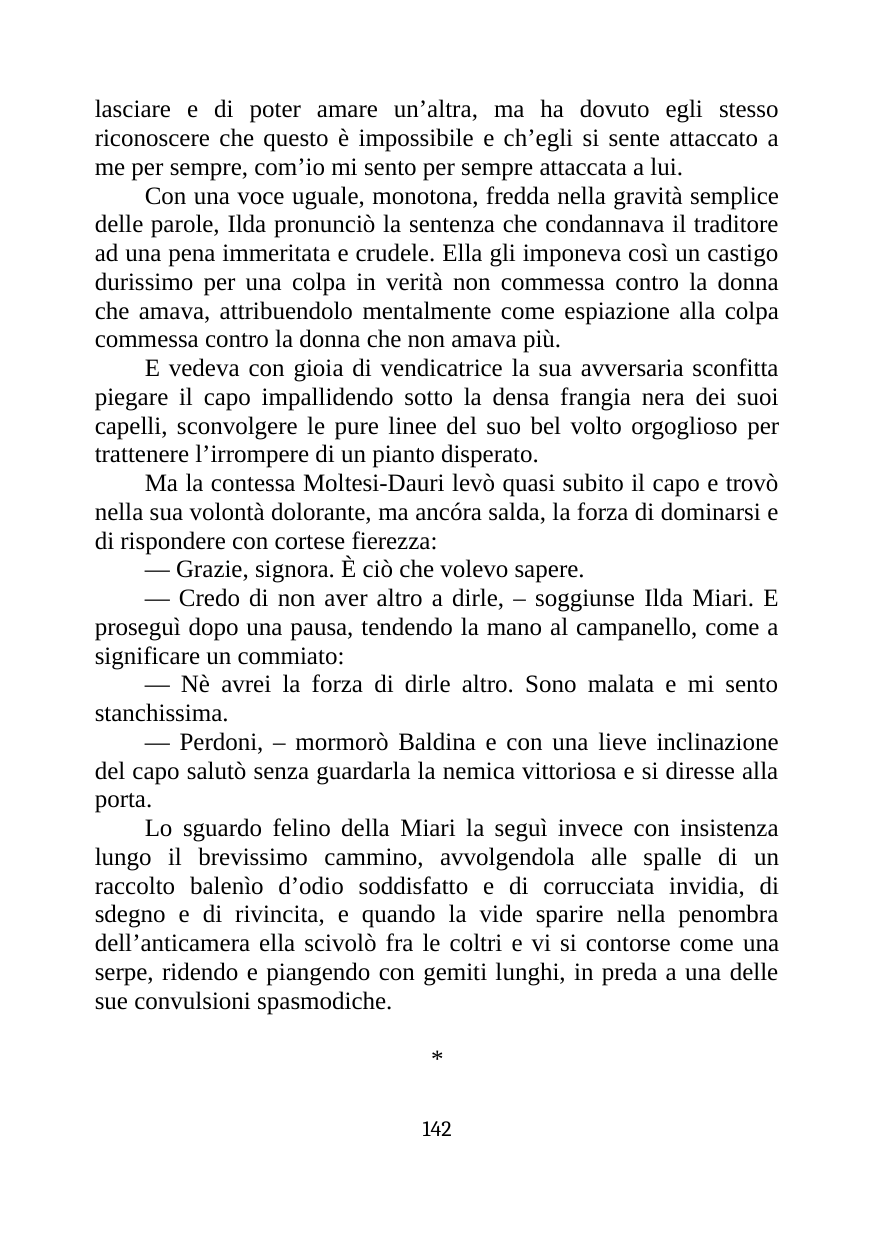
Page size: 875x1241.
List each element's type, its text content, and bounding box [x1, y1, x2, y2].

text — Grazie, signora. È ciò che volevo sapere. [94, 554, 779, 583]
text — Perdoni, – mormorò Baldina e con una lieve inclinazione del capo salutò senza guardarla la nemica vittoriosa e si diresse alla porta. [94, 727, 779, 813]
text * [94, 1044, 779, 1073]
text Ma la contessa Moltesi-Dauri levò quasi subito il capo e trovò nella sua volontà dolorante, ma ancóra salda, la forza di dominarsi e di rispondere con cortese fierezza: [94, 468, 779, 554]
text Lo sguardo felino della Miari la seguì invece con insistenza lungo il brevissimo cammino, avvolgendola alle spalle di un raccolto balenìo d’odio soddisfatto e di corrucciata invidia, di sdegno e di rivincita, e quando la vide sparire nella penombra dell’anticamera ella scivolò fra le coltri e vi si contorse come una serpe, ridendo e piangendo con gemiti lunghi, in preda a una delle sue convulsioni spasmodiche. [94, 813, 779, 1014]
text lasciare e di poter amare un’altra, ma ha dovuto egli stesso riconoscere che questo è impossibile e ch’egli si sente attaccato a me per sempre, com’io mi sento per sempre attaccata a lui. [94, 94, 779, 181]
text — Credo di non aver altro a dirle, – soggiunse Ilda Miari. E proseguì dopo una pausa, tendendo la mano al campanello, come a significare un commiato: [94, 583, 779, 669]
text Con una voce uguale, monotona, fredda nella gravità semplice delle parole, Ilda pronunciò la sentenza che condannava il traditore ad una pena immeritata e crudele. Ella gli imponeva così un castigo durissimo per una colpa in verità non commessa contro la donna che amava, attribuendolo mentalmente come espiazione alla colpa commessa contro la donna che non amava più. [94, 181, 779, 353]
text — Nè avrei la forza di dirle altro. Sono malata e mi sento stanchissima. [94, 669, 779, 727]
text E vedeva con gioia di vendicatrice la sua avversaria sconfitta piegare il capo impallidendo sotto la densa frangia nera dei suoi capelli, sconvolgere le pure linee del suo bel volto orgoglioso per trattenere l’irrompere di un pianto disperato. [94, 353, 779, 468]
